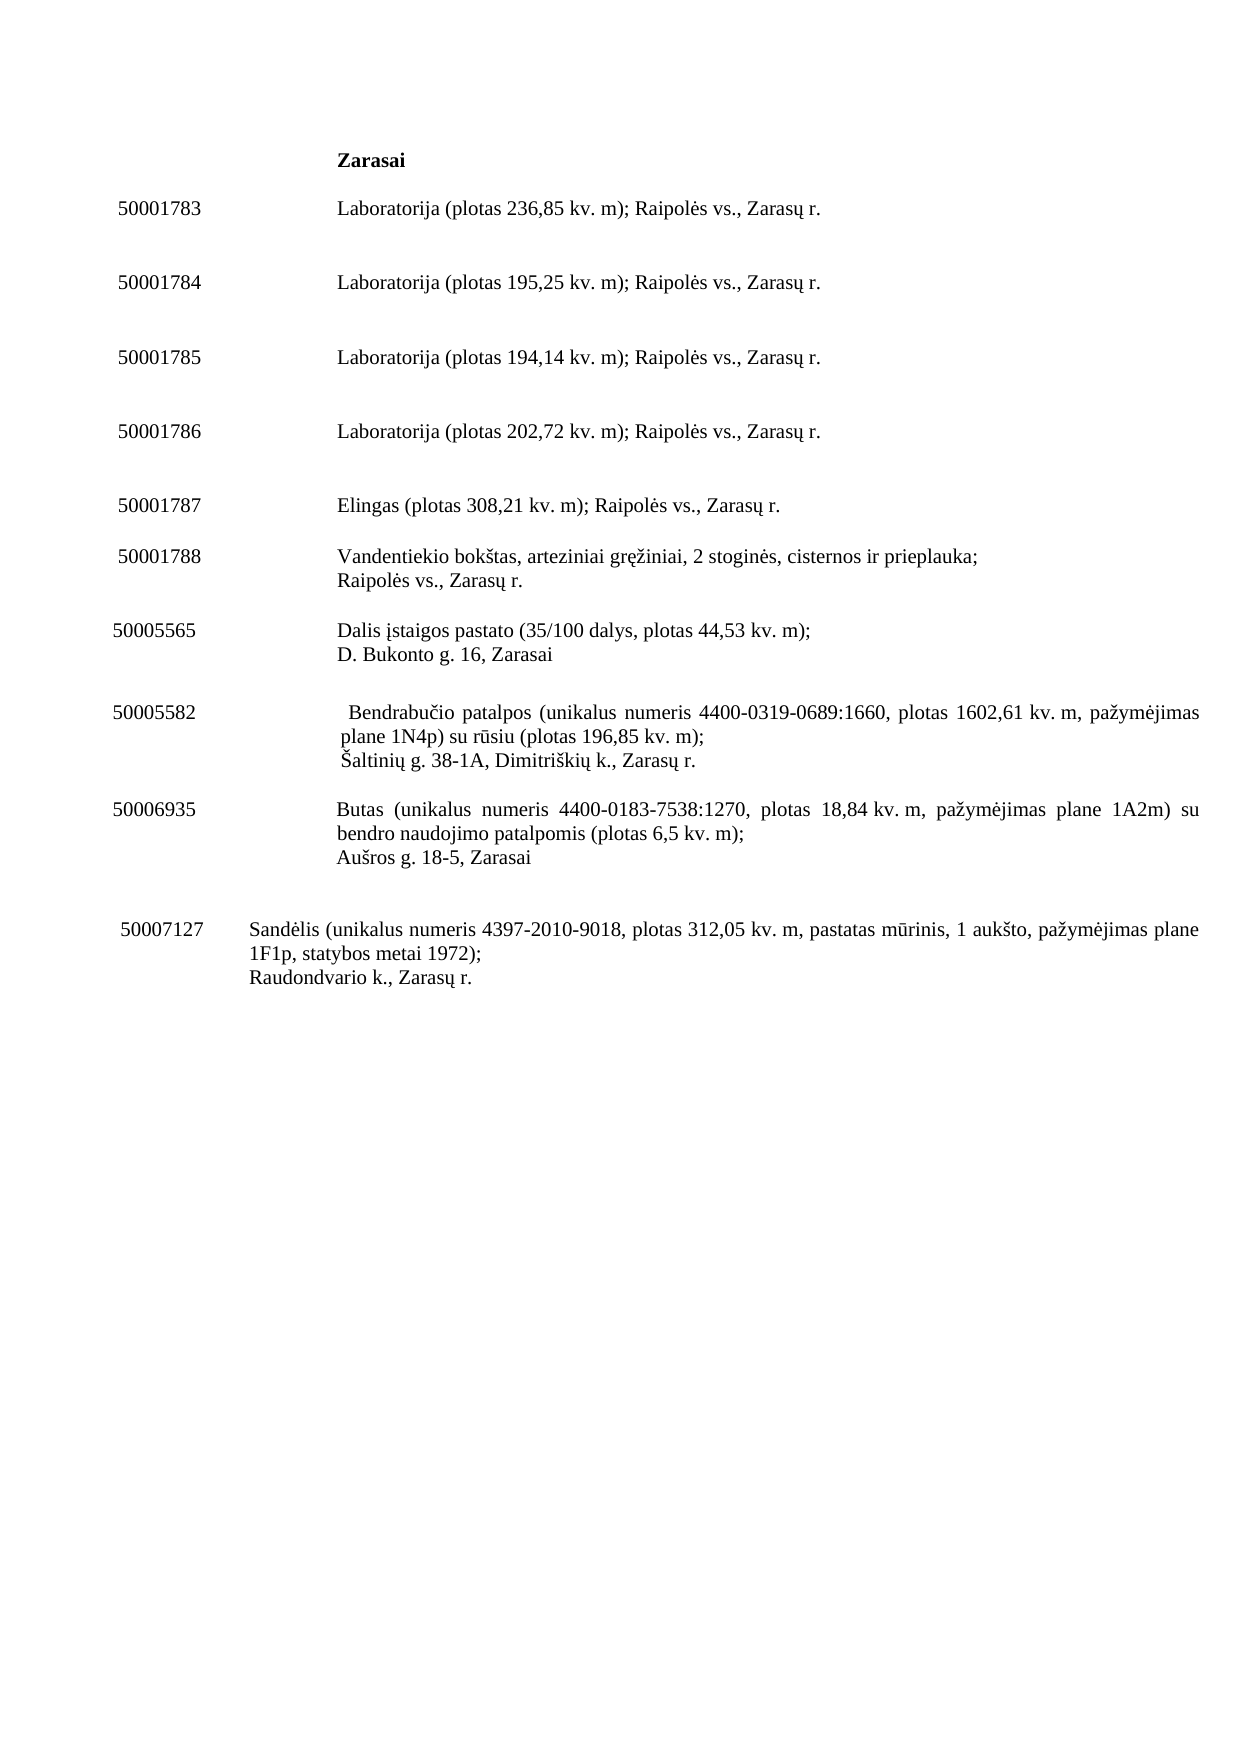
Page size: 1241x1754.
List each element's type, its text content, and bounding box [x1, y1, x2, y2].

table_cell [1035, 196, 1211, 246]
table_cell [101, 395, 1211, 419]
table_cell [101, 148, 326, 172]
table_cell 50001785 [101, 345, 326, 395]
table_cell 50005565 [101, 618, 326, 700]
table_cell 50001784 [101, 270, 326, 321]
table_cell Laboratorija (plotas 194,14 kv. m); Raipolės vs., Zarasų r. [326, 345, 1034, 395]
table_cell [1035, 544, 1211, 594]
table_cell [101, 893, 1211, 917]
table_cell [101, 321, 1211, 344]
table_cell 50005582 [101, 700, 326, 796]
table_cell Laboratorija (plotas 202,72 kv. m); Raipolės vs., Zarasų r. [326, 419, 1034, 469]
table_cell 50001786 [101, 419, 326, 469]
table_cell [1035, 345, 1211, 395]
table_cell Zarasai [326, 148, 1211, 172]
table_cell Elingas (plotas 308,21 kv. m); Raipolės vs., Zarasų r. [326, 493, 1034, 544]
table_cell 50007127 Sandėlis (unikalus numeris 4397-2010-9018, plotas 312,05 kv. m, pastatas mūrinis, 1 aukšto, pažymėjimas plane 1F1p, statybos metai 1972); Raudondvario k., Zarasų r. [101, 917, 1211, 1013]
table_cell 50001788 [101, 544, 326, 594]
table_cell [1035, 270, 1211, 321]
table_cell Bendrabučio patalpos (unikalus numeris 4400-0319-0689:1660, plotas 1602,61 kv. m, pažymėjimas plane 1N4p) su rūsiu (plotas 196,85 kv. m); Šaltinių g. 38-1A, Dimitriškių k., Zarasų r. [326, 700, 1211, 796]
table_cell [101, 594, 1211, 618]
table_cell Vandentiekio bokštas, arteziniai gręžiniai, 2 stoginės, cisternos ir prieplauka; Raipolės vs., Zarasų r. [326, 544, 1034, 594]
table_cell [101, 172, 1211, 196]
table_cell Laboratorija (plotas 236,85 kv. m); Raipolės vs., Zarasų r. [326, 196, 1034, 246]
table_cell Dalis įstaigos pastato (35/100 dalys, plotas 44,53 kv. m); D. Bukonto g. 16, Zarasai [326, 618, 1211, 700]
table_cell Butas (unikalus numeris 4400-0183-7538:1270, plotas 18,84 kv. m, pažymėjimas plane 1A2m) su bendro naudojimo patalpomis (plotas 6,5 kv. m); Aušros g. 18-5, Zarasai [326, 796, 1211, 893]
table_cell [1035, 493, 1211, 544]
table_cell 50001787 [101, 493, 326, 544]
table_cell 50001783 [101, 196, 326, 246]
table_cell Laboratorija (plotas 195,25 kv. m); Raipolės vs., Zarasų r. [326, 270, 1034, 321]
table_cell 50006935 [101, 796, 326, 893]
table_cell [101, 469, 1211, 493]
table_cell [101, 246, 1211, 270]
table_cell [1035, 419, 1211, 469]
